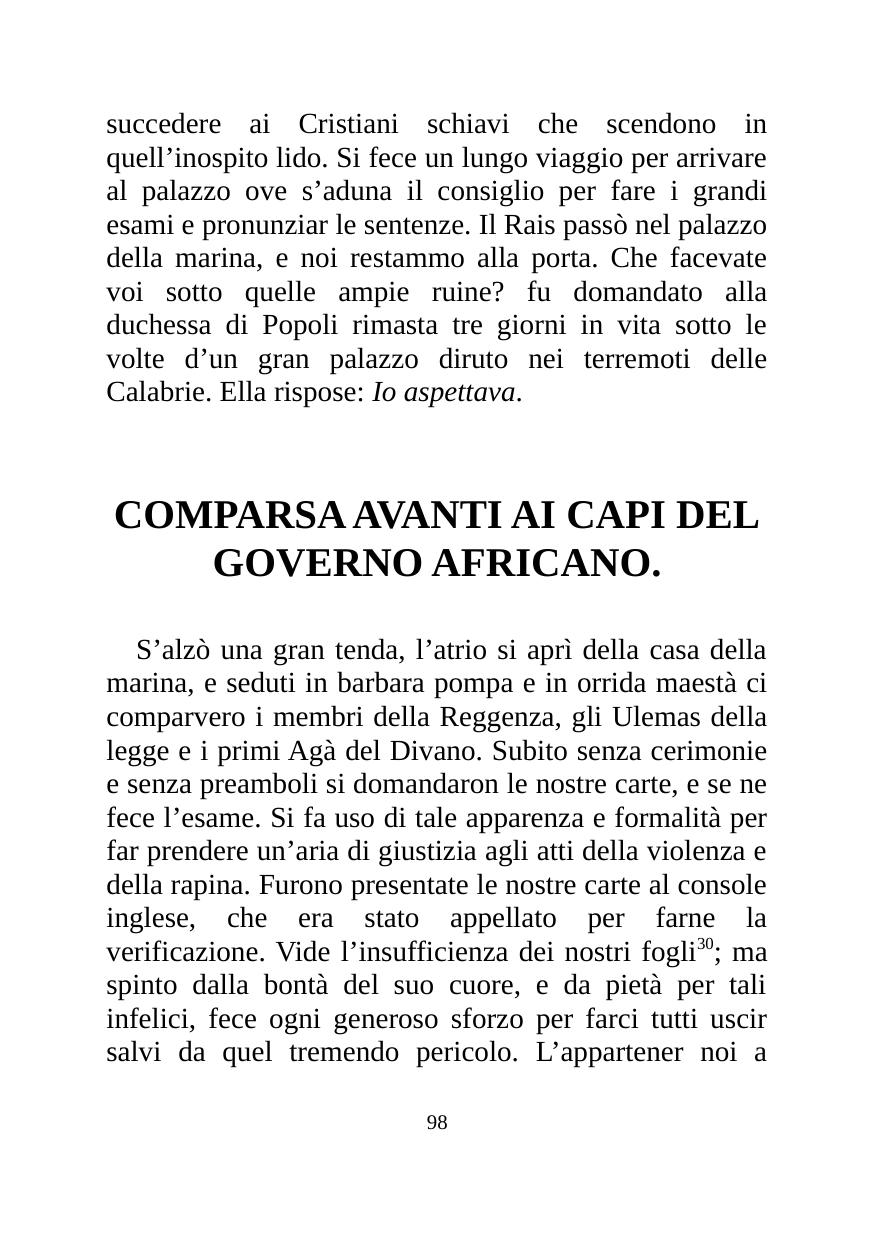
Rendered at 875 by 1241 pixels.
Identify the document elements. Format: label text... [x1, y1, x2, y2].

text S’alzò una gran tenda, l’atrio si aprì della casa della marina, e seduti in barbara pompa e in orrida maestà ci comparvero i membri della Reggenza, gli Ulemas della legge e i primi Agà del Divano. Subito senza cerimonie e senza preamboli si domandaron le nostre carte, e se ne fece l’esame. Si fa uso di tale apparenza e formalità per far prendere un’aria di giustizia agli atti della violenza e della rapina. Furono presentate le nostre carte al console inglese, che era stato appellato per farne la verificazione. Vide l’insufficienza dei nostri fogli; ma spinto dalla bontà del suo cuore, e da pietà per tali infelici, fece ogni generoso sforzo per farci tutti uscir salvi da quel tremendo pericolo. L’appartener noi a [106, 632, 768, 1068]
subtitle Comparsa avanti ai capi del governo africano. [106, 491, 768, 585]
text succedere ai Cristiani schiavi che scendono in quell’inospito lido. Si fece un lungo viaggio per arrivare al palazzo ove s’aduna il consiglio per fare i grandi esami e pronunziar le sentenze. Il Rais passò nel palazzo della marina, e noi restammo alla porta. Che facevate voi sotto quelle ampie ruine? fu domandato alla duchessa di Popoli rimasta tre giorni in vita sotto le volte d’un gran palazzo diruto nei terremoti delle Calabrie. Ella rispose: Io aspettava. [106, 106, 768, 408]
